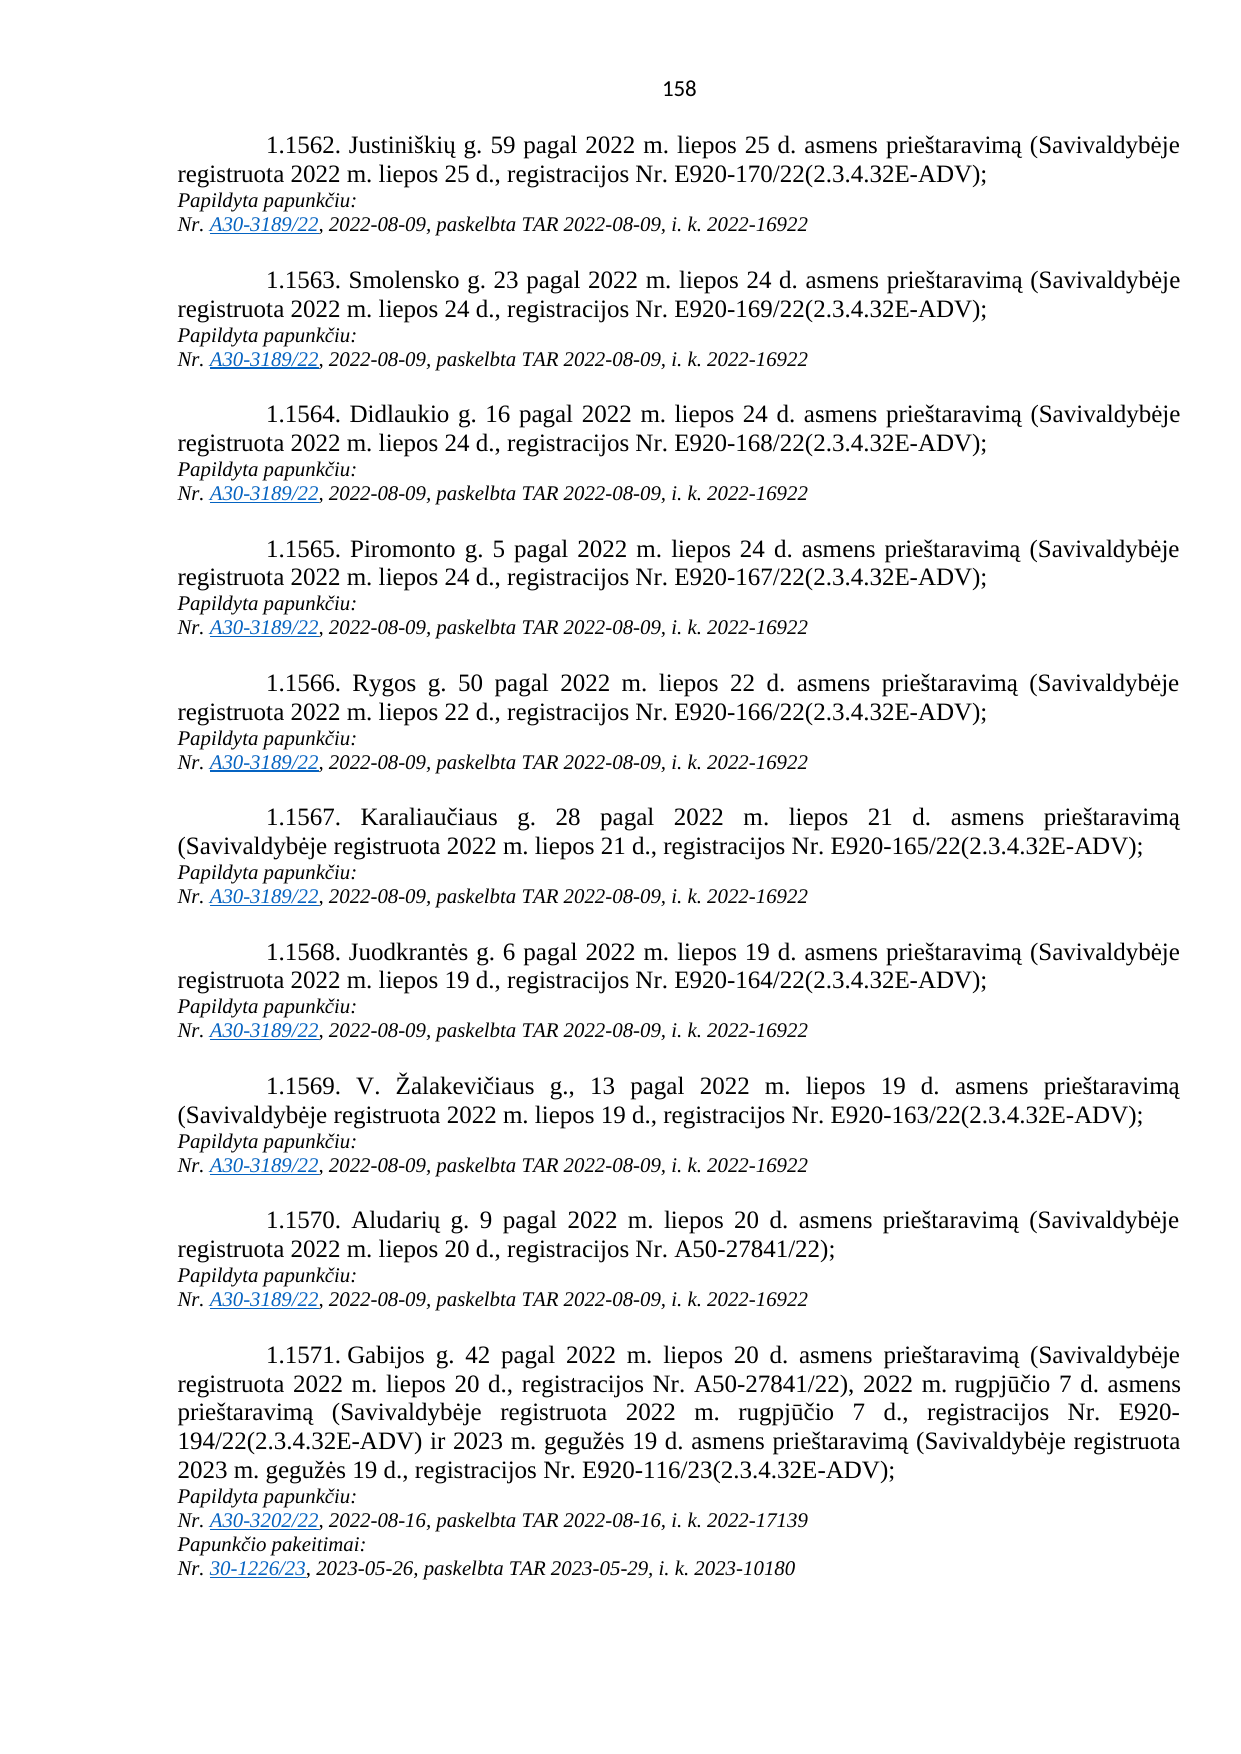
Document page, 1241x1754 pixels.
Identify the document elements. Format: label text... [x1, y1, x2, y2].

text 1.1571. Gabijos g. 42 pagal 2022 m. liepos 20 d. asmens prieštaravimą (Savivaldybėje registruota 2022 m. liepos 20 d., registracijos Nr. A50-27841/22), 2022 m. rugpjūčio 7 d. asmens prieštaravimą (Savivaldybėje registruota 2022 m. rugpjūčio 7 d., registracijos Nr. E920-194/22(2.3.4.32E-ADV) ir 2023 m. gegužės 19 d. asmens prieštaravimą (Savivaldybėje registruota 2023 m. gegužės 19 d., registracijos Nr. E920-116/23(2.3.4.32E-ADV); [177, 1340, 1181, 1484]
text 1.1564. Didlaukio g. 16 pagal 2022 m. liepos 24 d. asmens prieštaravimą (Savivaldybėje registruota 2022 m. liepos 24 d., registracijos Nr. E920-168/22(2.3.4.32E-ADV); [177, 399, 1181, 457]
text 1.1566. Rygos g. 50 pagal 2022 m. liepos 22 d. asmens prieštaravimą (Savivaldybėje registruota 2022 m. liepos 22 d., registracijos Nr. E920-166/22(2.3.4.32E-ADV); [177, 668, 1181, 726]
text 1.1569. V. Žalakevičiaus g., 13 pagal 2022 m. liepos 19 d. asmens prieštaravimą (Savivaldybėje registruota 2022 m. liepos 19 d., registracijos Nr. E920-163/22(2.3.4.32E-ADV); [177, 1071, 1181, 1129]
text Papildyta papunkčiu: [177, 1484, 1181, 1508]
text Nr. A30-3189/22, 2022-08-09, paskelbta TAR 2022-08-09, i. k. 2022-16922 [177, 212, 1181, 236]
text Nr. 30-1226/23, 2023-05-26, paskelbta TAR 2023-05-29, i. k. 2023-10180 [177, 1556, 1181, 1580]
text Papildyta papunkčiu: [177, 860, 1181, 884]
text Nr. A30-3189/22, 2022-08-09, paskelbta TAR 2022-08-09, i. k. 2022-16922 [177, 1287, 1181, 1311]
text Papildyta papunkčiu: [177, 994, 1181, 1018]
text Papildyta papunkčiu: [177, 457, 1181, 481]
text Nr. A30-3189/22, 2022-08-09, paskelbta TAR 2022-08-09, i. k. 2022-16922 [177, 481, 1181, 505]
text Papildyta papunkčiu: [177, 726, 1181, 750]
text Nr. A30-3202/22, 2022-08-16, paskelbta TAR 2022-08-16, i. k. 2022-17139 [177, 1508, 1181, 1532]
text 1.1568. Juodkrantės g. 6 pagal 2022 m. liepos 19 d. asmens prieštaravimą (Savivaldybėje registruota 2022 m. liepos 19 d., registracijos Nr. E920-164/22(2.3.4.32E-ADV); [177, 937, 1181, 994]
text Nr. A30-3189/22, 2022-08-09, paskelbta TAR 2022-08-09, i. k. 2022-16922 [177, 1018, 1181, 1042]
text Papildyta papunkčiu: [177, 1129, 1181, 1153]
text 1.1562. Justiniškių g. 59 pagal 2022 m. liepos 25 d. asmens prieštaravimą (Savivaldybėje registruota 2022 m. liepos 25 d., registracijos Nr. E920-170/22(2.3.4.32E-ADV); [177, 131, 1181, 188]
text Papildyta papunkčiu: [177, 1263, 1181, 1287]
text 1.1570. Aludarių g. 9 pagal 2022 m. liepos 20 d. asmens prieštaravimą (Savivaldybėje registruota 2022 m. liepos 20 d., registracijos Nr. A50-27841/22); [177, 1206, 1181, 1263]
text Nr. A30-3189/22, 2022-08-09, paskelbta TAR 2022-08-09, i. k. 2022-16922 [177, 1153, 1181, 1177]
text 1.1565. Piromonto g. 5 pagal 2022 m. liepos 24 d. asmens prieštaravimą (Savivaldybėje registruota 2022 m. liepos 24 d., registracijos Nr. E920-167/22(2.3.4.32E-ADV); [177, 534, 1181, 591]
text Papildyta papunkčiu: [177, 188, 1181, 212]
text Nr. A30-3189/22, 2022-08-09, paskelbta TAR 2022-08-09, i. k. 2022-16922 [177, 884, 1181, 908]
text Papildyta papunkčiu: [177, 322, 1181, 347]
text 1.1567. Karaliaučiaus g. 28 pagal 2022 m. liepos 21 d. asmens prieštaravimą (Savivaldybėje registruota 2022 m. liepos 21 d., registracijos Nr. E920-165/22(2.3.4.32E-ADV); [177, 802, 1181, 860]
text Nr. A30-3189/22, 2022-08-09, paskelbta TAR 2022-08-09, i. k. 2022-16922 [177, 750, 1181, 774]
text Papunkčio pakeitimai: [177, 1532, 1181, 1556]
text Nr. A30-3189/22, 2022-08-09, paskelbta TAR 2022-08-09, i. k. 2022-16922 [177, 615, 1181, 639]
text 1.1563. Smolensko g. 23 pagal 2022 m. liepos 24 d. asmens prieštaravimą (Savivaldybėje registruota 2022 m. liepos 24 d., registracijos Nr. E920-169/22(2.3.4.32E-ADV); [177, 265, 1181, 322]
text Papildyta papunkčiu: [177, 591, 1181, 615]
text Nr. A30-3189/22, 2022-08-09, paskelbta TAR 2022-08-09, i. k. 2022-16922 [177, 347, 1181, 371]
